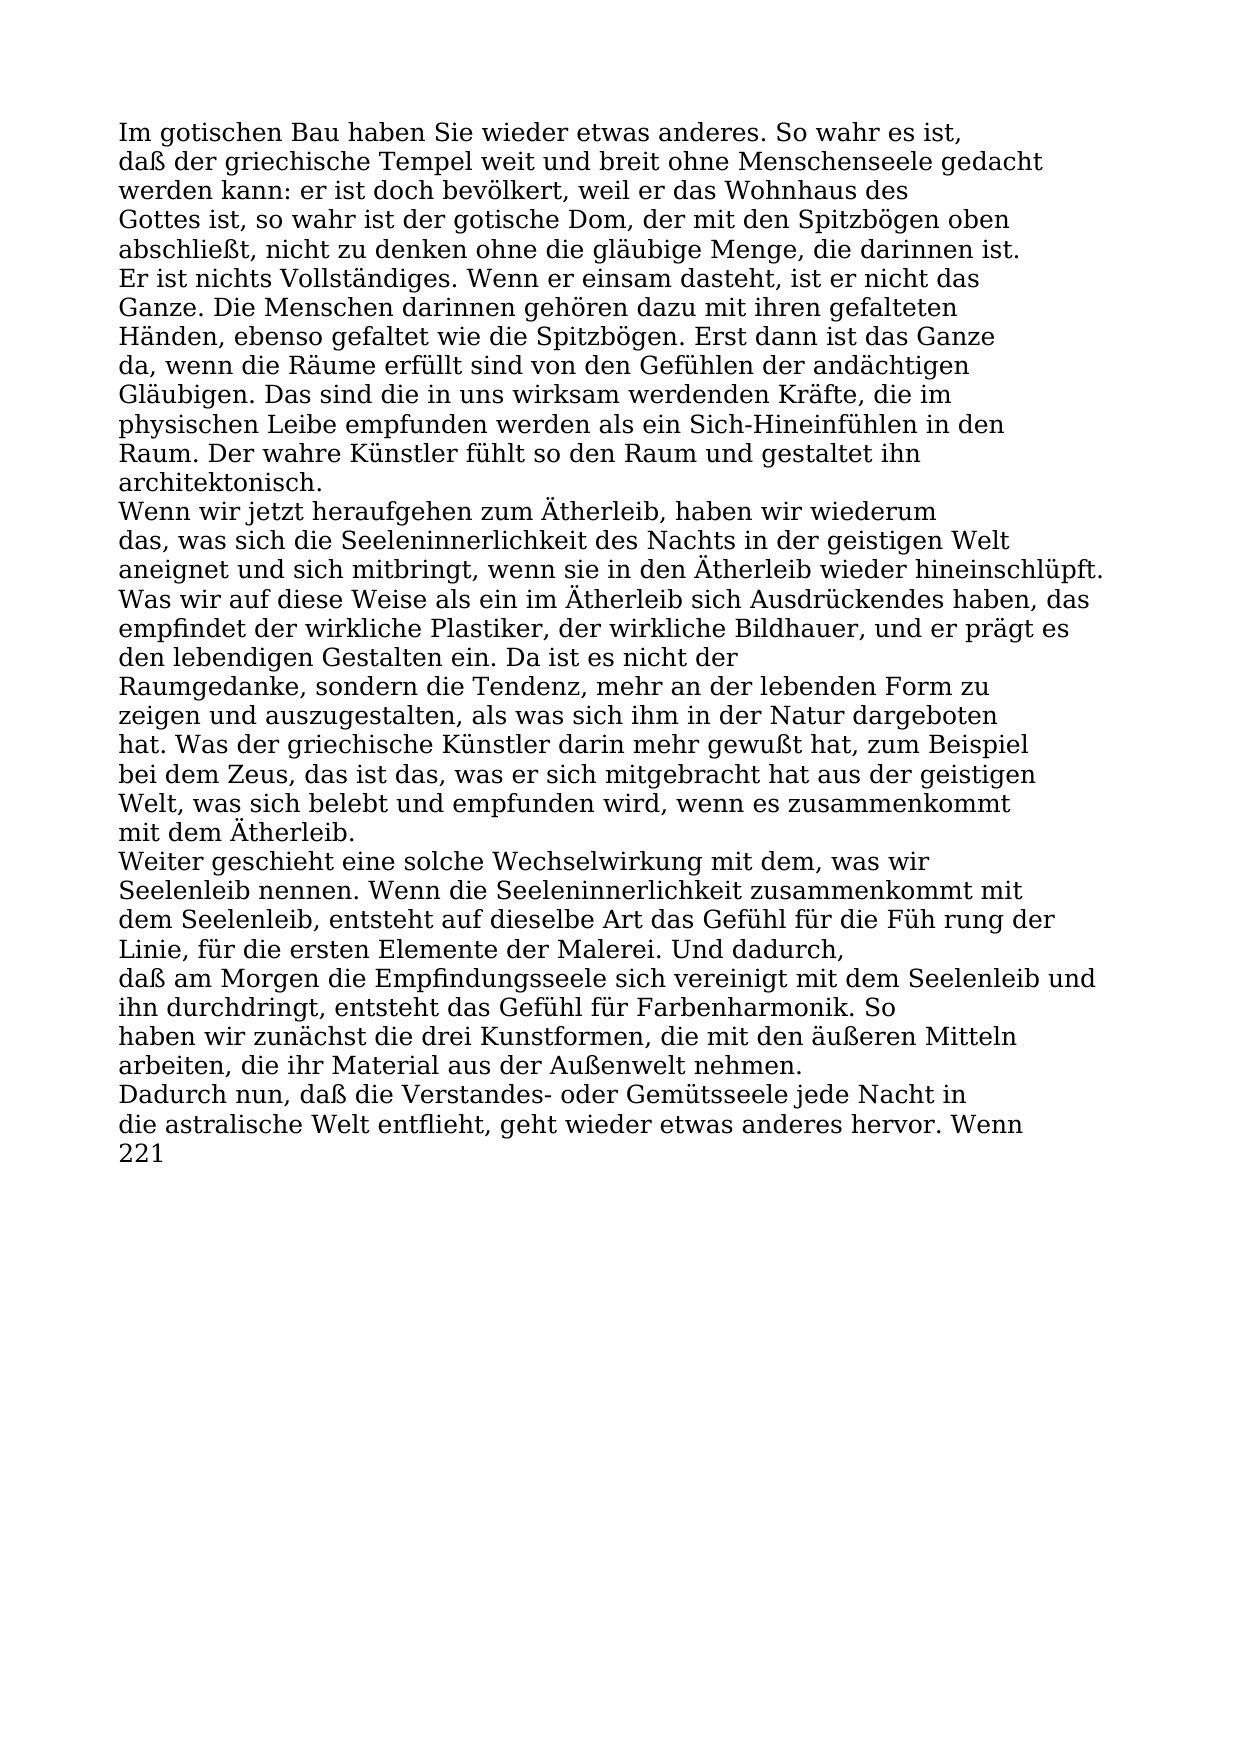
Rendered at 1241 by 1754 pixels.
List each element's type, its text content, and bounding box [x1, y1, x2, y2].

text abschließt, nicht zu denken ohne die gläubige Menge, die darinnen ist. [118, 235, 1122, 264]
text Weiter geschieht eine solche Wechselwirkung mit dem, was wir [118, 847, 1122, 876]
text zeigen und auszugestalten, als was sich ihm in der Natur dargeboten [118, 701, 1122, 731]
text Gläubigen. Das sind die in uns wirksam werdenden Kräfte, die im [118, 381, 1122, 410]
text Raum. Der wahre Künstler fühlt so den Raum und gestaltet ihn architektonisch. [118, 439, 1122, 497]
text Im gotischen Bau haben Sie wieder etwas anderes. So wahr es ist, [118, 118, 1122, 147]
text Dadurch nun, daß die Verstandes- oder Gemütsseele jede Nacht in [118, 1081, 1122, 1110]
text Wenn wir jetzt heraufgehen zum Ätherleib, haben wir wiederum [118, 497, 1122, 526]
text Raumgedanke, sondern die Tendenz, mehr an der lebenden Form zu [118, 672, 1122, 701]
text daß am Morgen die Empfindungsseele sich vereinigt mit dem Seelenleib und ihn durchdringt, entsteht das Gefühl für Farbenharmonik. So [118, 964, 1122, 1022]
text 221 [118, 1139, 1122, 1168]
text Ganze. Die Menschen darinnen gehören dazu mit ihren gefalteten [118, 293, 1122, 322]
text aneignet und sich mitbringt, wenn sie in den Ätherleib wieder hineinschlüpft. Was wir auf diese Weise als ein im Ätherleib sich Ausdrückendes haben, das empfindet der wirkliche Plastiker, der wirkliche Bildhauer, und er prägt es den lebendigen Gestalten ein. Da ist es nicht der [118, 556, 1122, 672]
text Händen, ebenso gefaltet wie die Spitzbögen. Erst dann ist das Ganze [118, 322, 1122, 351]
text Gottes ist, so wahr ist der gotische Dom, der mit den Spitzbögen oben [118, 206, 1122, 235]
text Er ist nichts Vollständiges. Wenn er einsam dasteht, ist er nicht das [118, 264, 1122, 293]
text bei dem Zeus, das ist das, was er sich mitgebracht hat aus der geistigen [118, 760, 1122, 789]
text arbeiten, die ihr Material aus der Außenwelt nehmen. [118, 1051, 1122, 1081]
text Welt, was sich belebt und empfunden wird, wenn es zusammenkommt [118, 789, 1122, 818]
text hat. Was der griechische Künstler darin mehr gewußt hat, zum Beispiel [118, 731, 1122, 760]
text das, was sich die Seeleninnerlichkeit des Nachts in der geistigen Welt [118, 526, 1122, 556]
text Seelenleib nennen. Wenn die Seeleninnerlichkeit zusammenkommt mit [118, 876, 1122, 906]
text haben wir zunächst die drei Kunstformen, die mit den äußeren Mitteln [118, 1022, 1122, 1051]
text die astralische Welt entflieht, geht wieder etwas anderes hervor. Wenn [118, 1110, 1122, 1139]
text daß der griechische Tempel weit und breit ohne Menschenseele gedacht werden kann: er ist doch bevölkert, weil er das Wohnhaus des [118, 147, 1122, 206]
text dem Seelenleib, entsteht auf dieselbe Art das Gefühl für die Füh rung der Linie, für die ersten Elemente der Malerei. Und dadurch, [118, 906, 1122, 964]
text physischen Leibe empfunden werden als ein Sich-Hineinfühlen in den [118, 410, 1122, 439]
text mit dem Ätherleib. [118, 818, 1122, 847]
text da, wenn die Räume erfüllt sind von den Gefühlen der andächtigen [118, 351, 1122, 381]
